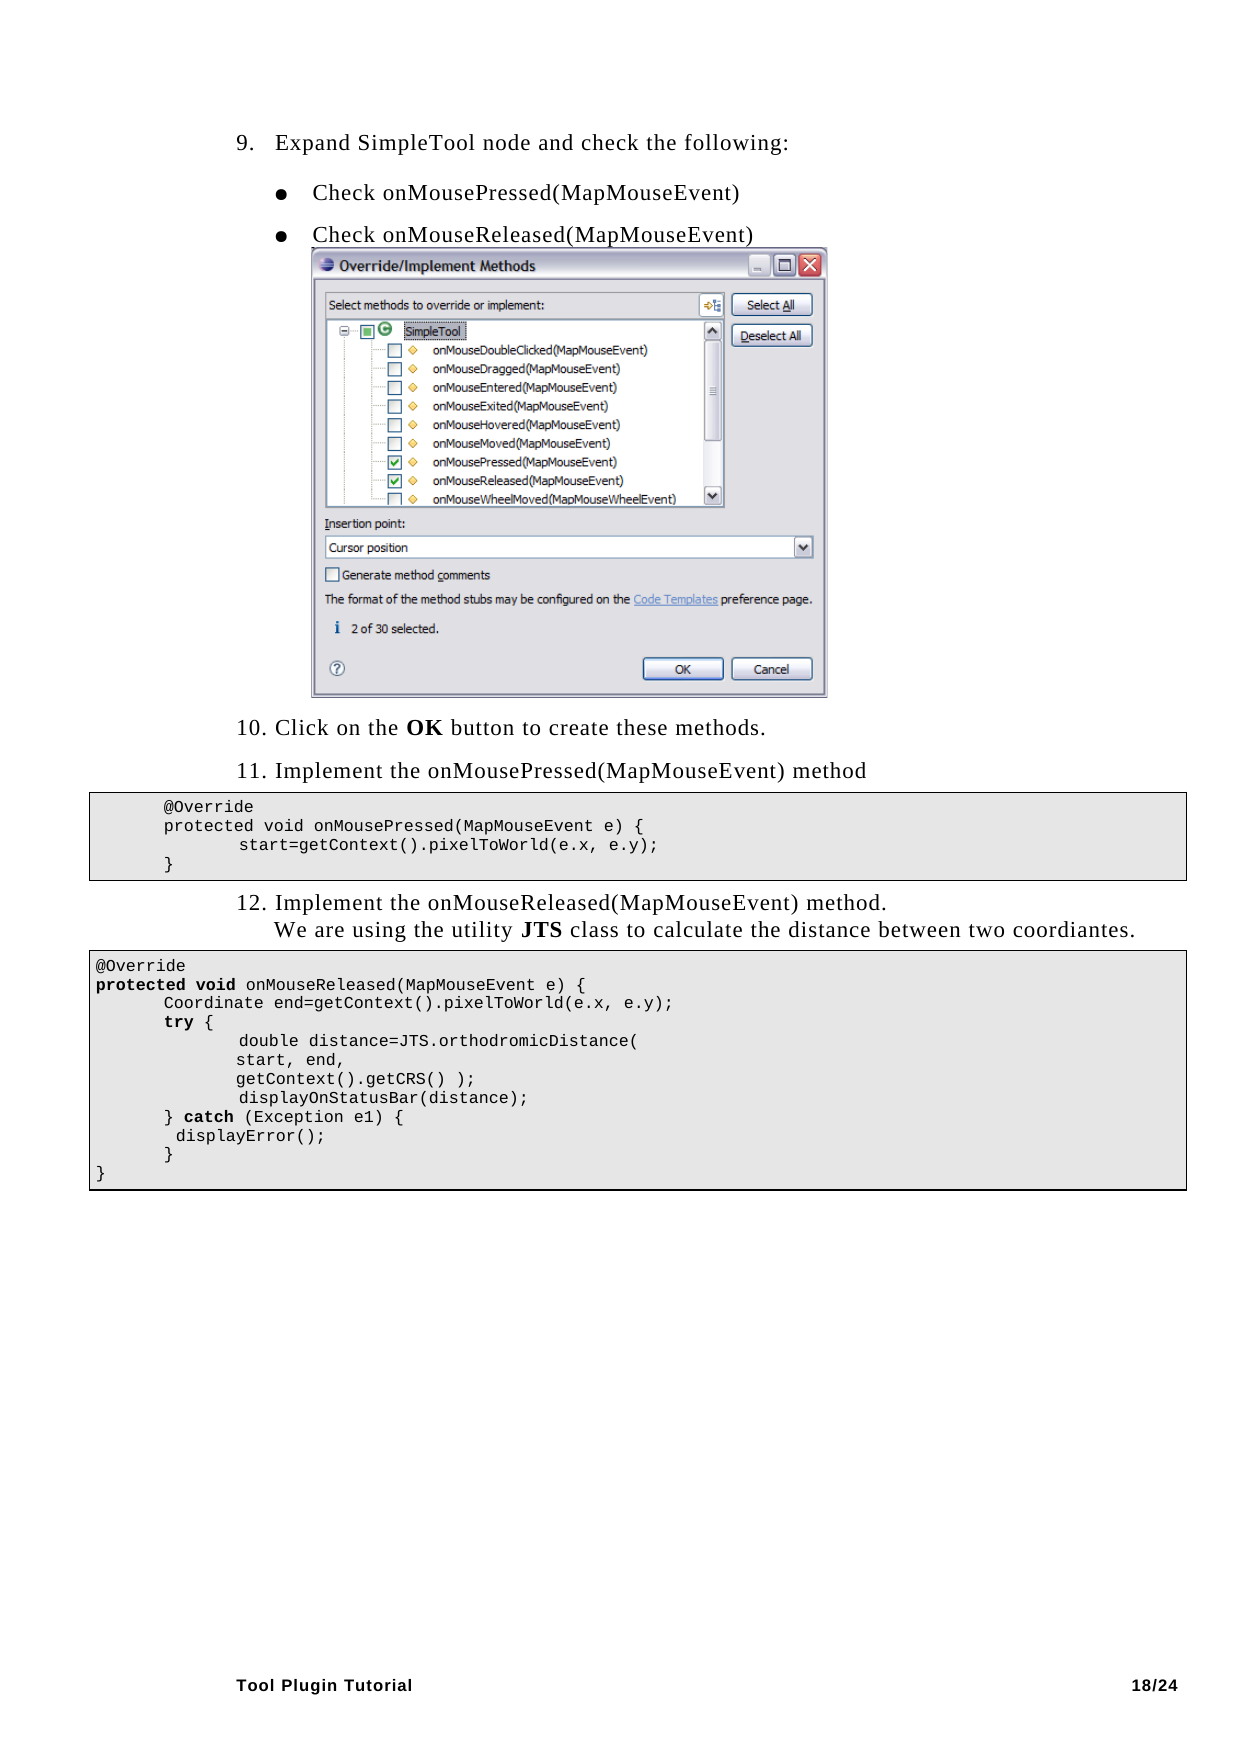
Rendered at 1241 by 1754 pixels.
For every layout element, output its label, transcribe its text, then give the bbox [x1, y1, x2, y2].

text displayError(); [90, 1120, 1186, 1139]
text try { [90, 1007, 1186, 1026]
text double distance=JTS.orthodromicDistance( [90, 1026, 1186, 1045]
text start=getContext().pixelToWorld(e.x, e.y); [90, 829, 1186, 848]
list Check onMousePressed(MapMouseEvent) [274, 178, 1181, 205]
text start, end, [90, 1045, 1186, 1063]
list Expand SimpleTool node and check the following: [236, 118, 1181, 156]
list Check onMouseReleased(MapMouseEvent) [274, 222, 1181, 247]
text getContext().getCRS() ); [90, 1063, 1186, 1082]
text displayOnStatusBar(distance); [90, 1082, 1186, 1101]
text } [90, 1158, 1186, 1189]
text protected void onMouseReleased(MapMouseEvent e) { [90, 969, 1186, 988]
list Implement the onMouseReleased(MapMouseEvent) method. We are using the utility JTS class to calculate the distance between two coordiantes. [236, 889, 1181, 942]
picture [311, 247, 828, 698]
text @Override [90, 793, 1186, 811]
list Implement the onMousePressed(MapMouseEvent) method [236, 757, 1181, 783]
text } catch (Exception e1) { [90, 1101, 1186, 1120]
text @Override [90, 951, 1186, 969]
text Coordinate end=getContext().pixelToWorld(e.x, e.y); [90, 988, 1186, 1007]
list Click on the OK button to create these methods. [236, 714, 1181, 740]
text protected void onMousePressed(MapMouseEvent e) { [90, 811, 1186, 829]
text } [90, 848, 1186, 880]
text } [90, 1139, 1186, 1158]
